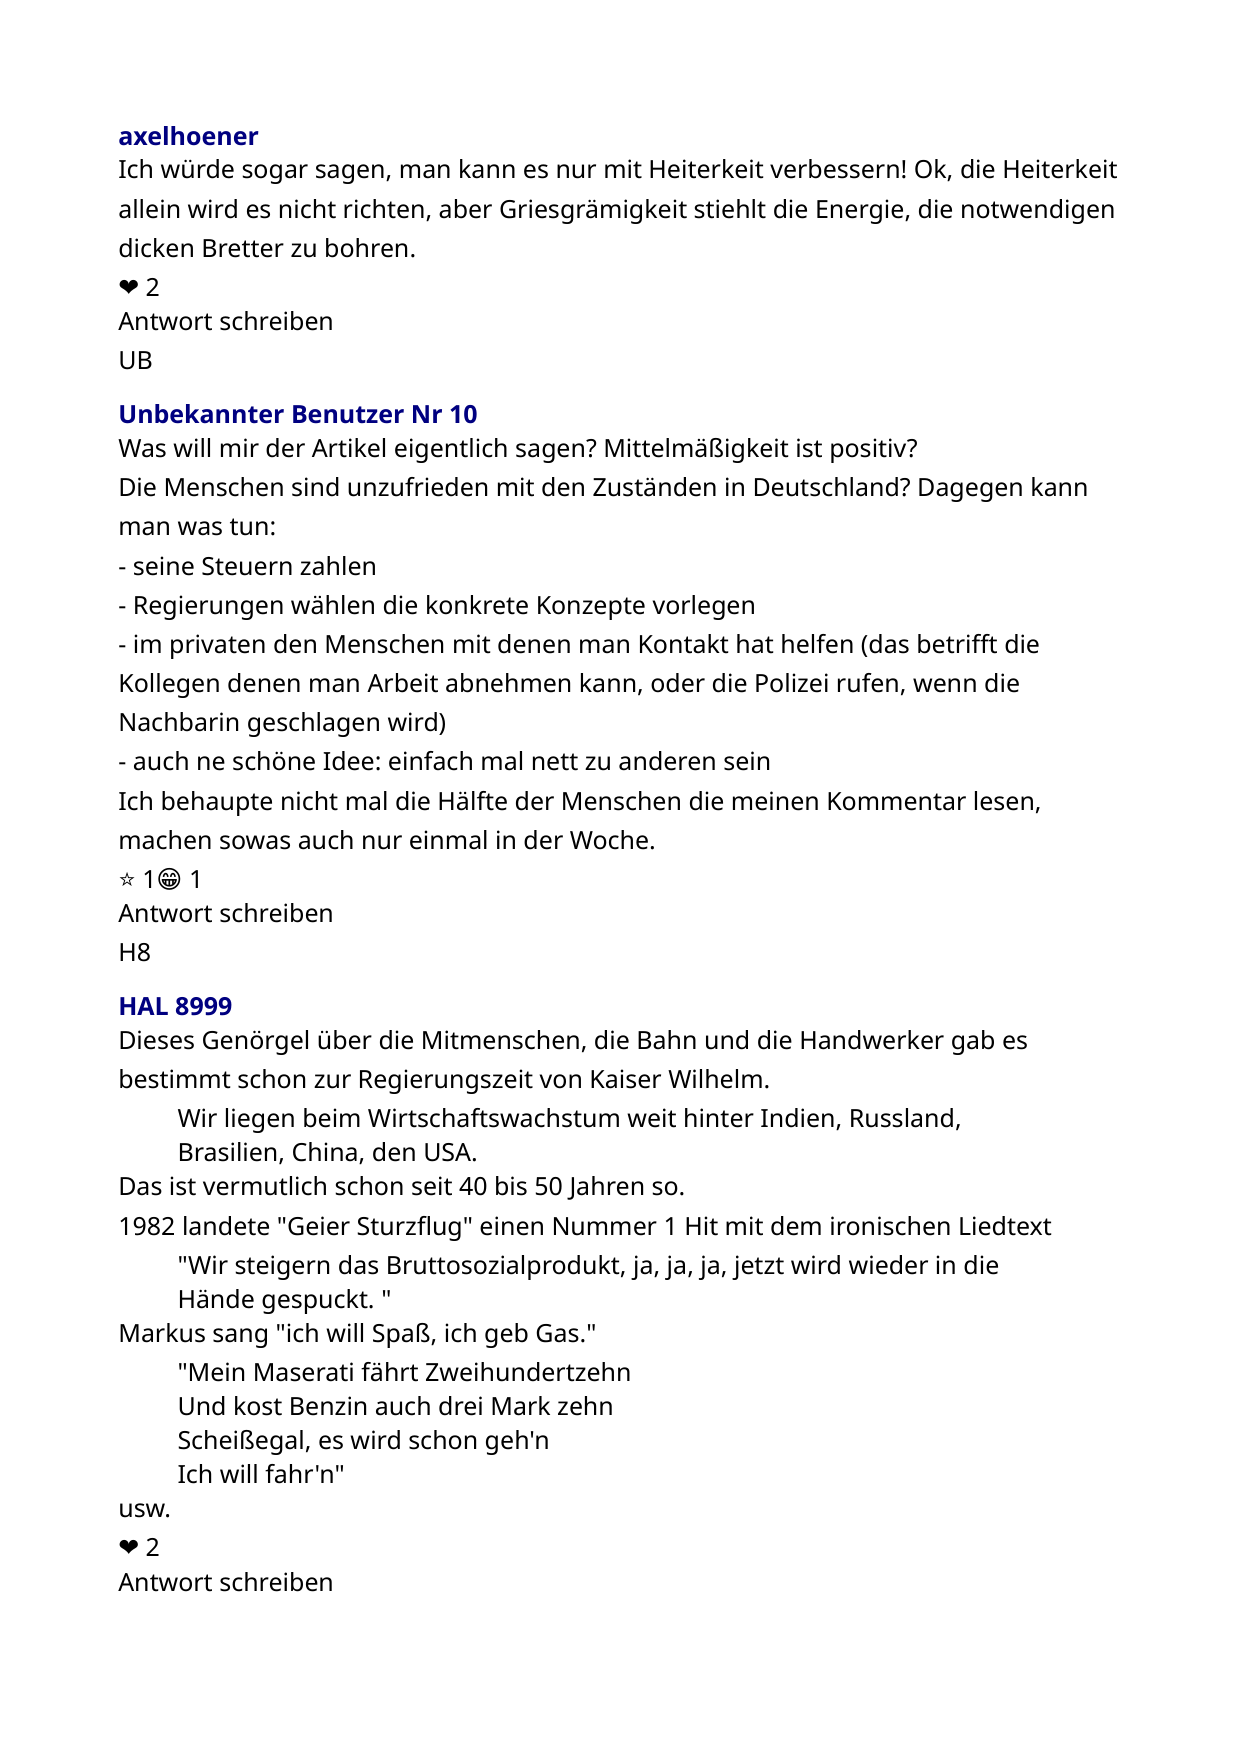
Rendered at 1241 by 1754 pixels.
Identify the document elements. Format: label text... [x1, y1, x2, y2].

text "Mein Maserati fährt Zweihundertzehn [177, 1355, 1063, 1389]
text Antwort schreiben [118, 304, 1122, 338]
text Antwort schreiben [118, 1564, 1122, 1598]
text - im privaten den Menschen mit denen man Kontakt hat helfen (das betrifft die Kollegen denen man Arbeit abnehmen kann, oder die Polizei rufen, wenn die Nachbarin geschlagen wird) [118, 627, 1122, 739]
text Was will mir der Artikel eigentlich sagen? Mittelmäßigkeit ist positiv? [118, 431, 1122, 465]
text ❤️ 2 [118, 1530, 1122, 1564]
text Das ist vermutlich schon seit 40 bis 50 Jahren so. [118, 1169, 1122, 1203]
text Dieses Genörgel über die Mitmenschen, die Bahn und die Handwerker gab es bestimmt schon zur Regierungszeit von Kaiser Wilhelm. [118, 1023, 1122, 1096]
text "Wir steigern das Bruttosozialprodukt, ja, ja, ja, jetzt wird wieder in die Hände gespuckt. " [177, 1247, 1063, 1316]
text Antwort schreiben [118, 896, 1122, 930]
text Markus sang "ich will Spaß, ich geb Gas." [118, 1316, 1122, 1349]
subtitle HAL 8999 [118, 988, 1122, 1023]
text Ich würde sogar sagen, man kann es nur mit Heiterkeit verbessern! Ok, die Heiterkeit allein wird es nicht richten, aber Griesgrämigkeit stiehlt die Energie, die notwendigen dicken Bretter zu bohren. [118, 152, 1122, 264]
text Die Menschen sind unzufrieden mit den Zuständen in Deutschland? Dagegen kann man was tun: [118, 470, 1122, 543]
subtitle Unbekannter Benutzer Nr 10 [118, 397, 1122, 431]
text Ich will fahr'n" [177, 1457, 1063, 1491]
text H8 [118, 935, 1122, 969]
text ❤️ 2 [118, 270, 1122, 304]
text - auch ne schöne Idee: einfach mal nett zu anderen sein [118, 744, 1122, 778]
text - Regierungen wählen die konkrete Konzepte vorlegen [118, 587, 1122, 621]
text Scheißegal, es wird schon geh'n [177, 1423, 1063, 1457]
text Wir liegen beim Wirtschaftswachstum weit hinter Indien, Russland, Brasilien, China, den USA. [177, 1101, 1063, 1169]
text usw. [118, 1491, 1122, 1525]
text - seine Steuern zahlen [118, 548, 1122, 582]
text 1982 landete "Geier Sturzflug" einen Nummer 1 Hit mit dem ironischen Liedtext [118, 1208, 1122, 1242]
text UB [118, 343, 1122, 377]
subtitle axelhoener [118, 118, 1122, 152]
text ⭐️ 1😁 1 [118, 862, 1122, 896]
text Und kost Benzin auch drei Mark zehn [177, 1389, 1063, 1423]
text Ich behaupte nicht mal die Hälfte der Menschen die meinen Kommentar lesen, machen sowas auch nur einmal in der Woche. [118, 783, 1122, 856]
